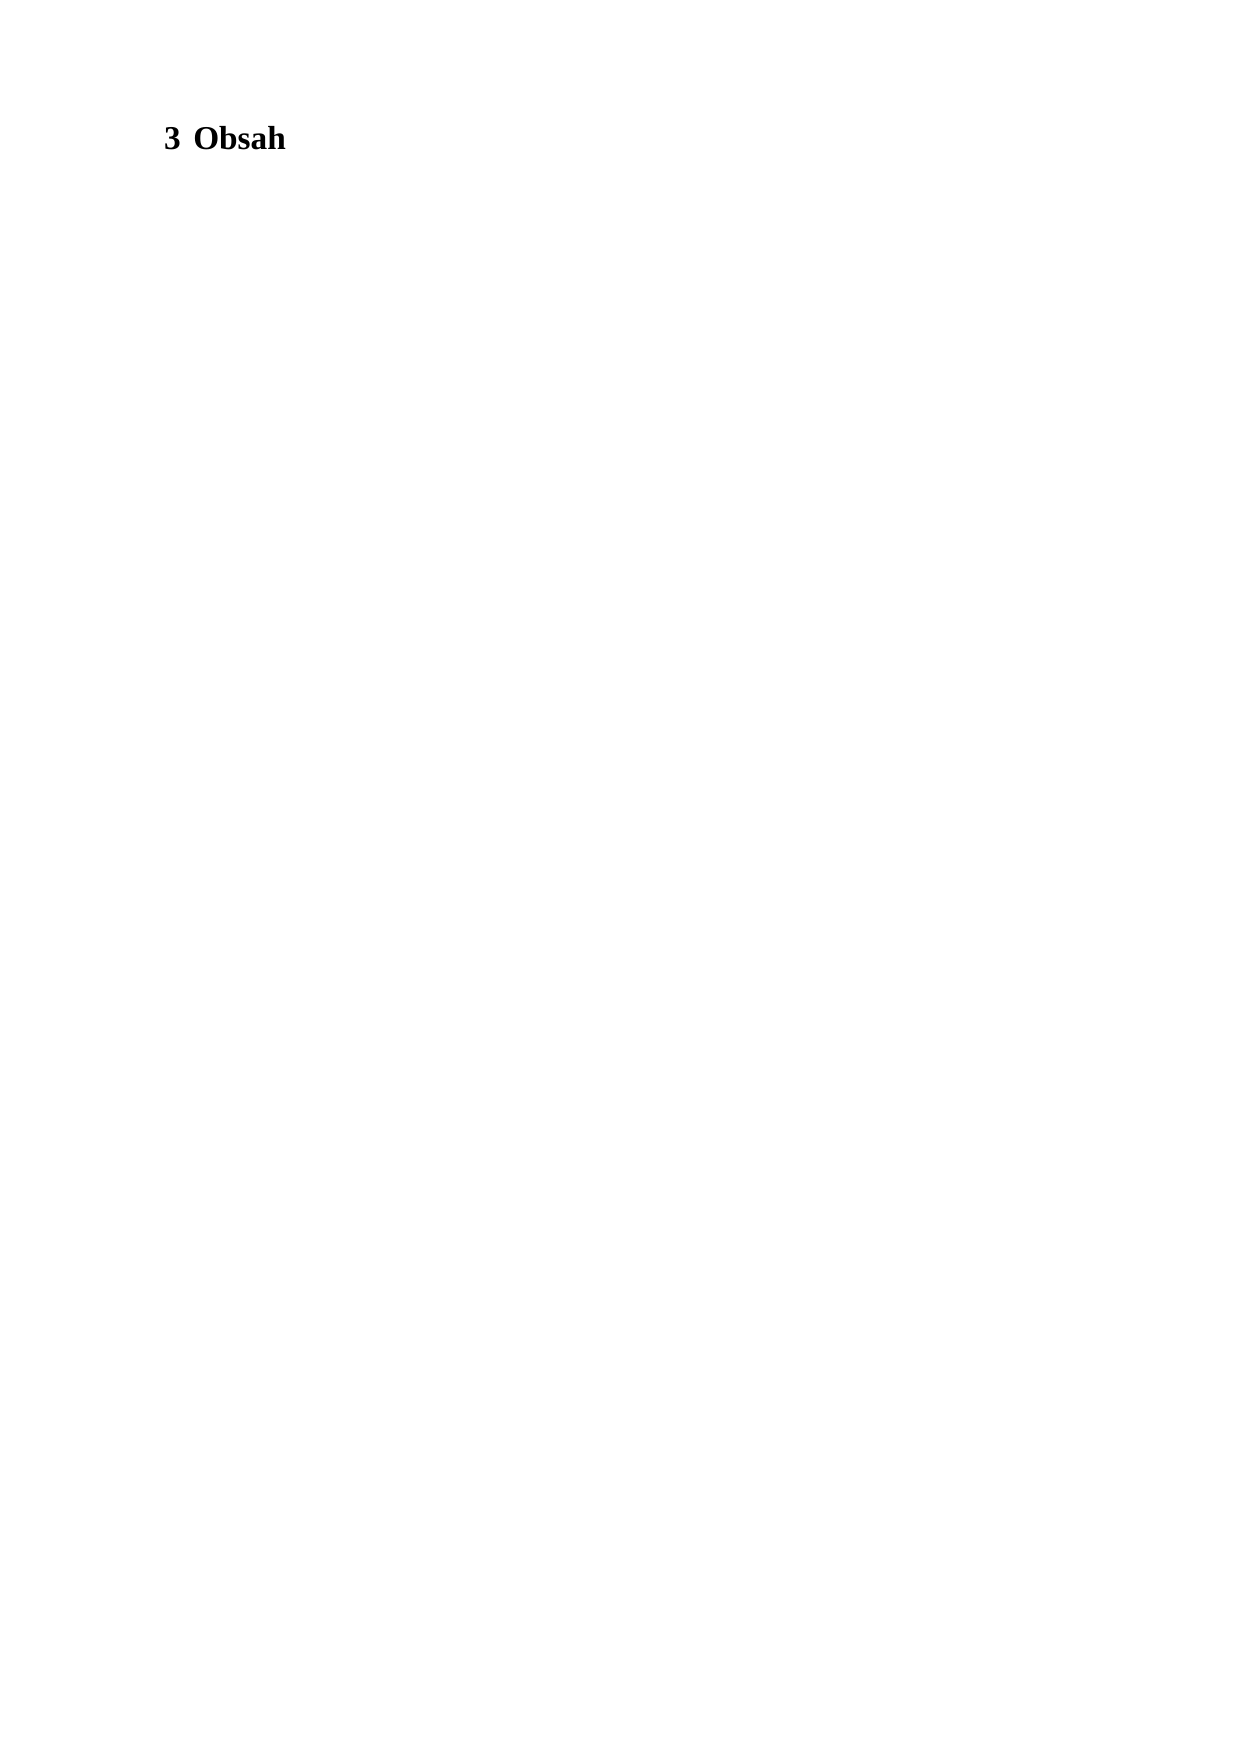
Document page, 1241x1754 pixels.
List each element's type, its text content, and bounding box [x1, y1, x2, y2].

list Obsah [156, 118, 1122, 156]
